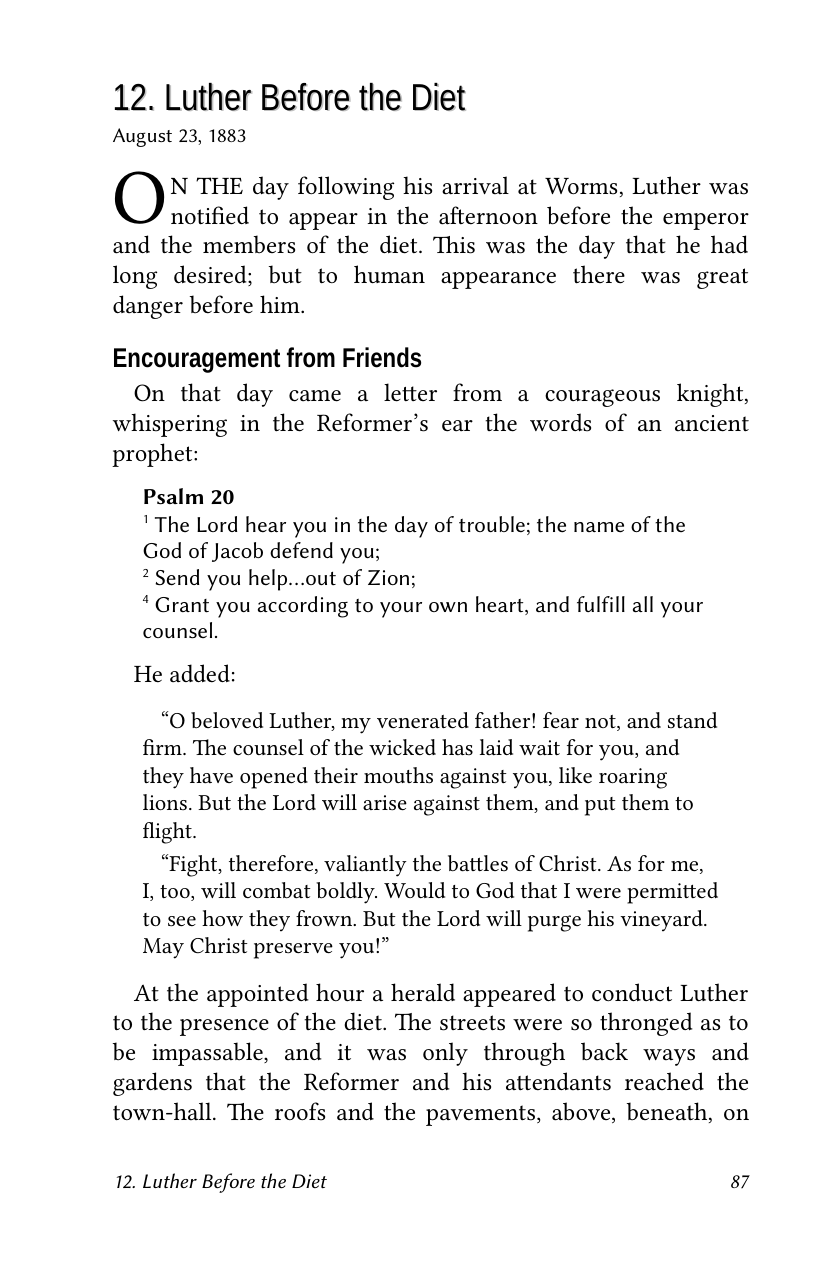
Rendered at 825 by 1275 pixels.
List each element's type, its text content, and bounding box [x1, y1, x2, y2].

text 1 The Lord hear you in the day of trouble; the name of the God of Jacob defend you; [142, 512, 720, 564]
text “Fight, therefore, valiantly the battles of Christ. As for me, I, too, will combat boldly. Would to God that I were permitted to see how they frown. But the Lord will purge his vineyard. May Christ preserve you!” [142, 851, 720, 959]
text “O beloved Luther, my venerated father! fear not, and stand firm. The counsel of the wicked has laid wait for you, and they have opened their mouths against you, like roaring lions. But the Lord will arise against them, and put them to flight. [142, 708, 720, 844]
text On that day came a letter from a courageous knight, whispering in the Reformer’s ear the words of an ancient prophet: [112, 379, 750, 468]
subtitle Encouragement from Friends [112, 342, 750, 373]
title Luther Before the Diet [112, 75, 750, 118]
text He added: [112, 660, 750, 688]
text At the appointed hour a herald appeared to conduct Luther to the presence of the diet. The streets were so thronged as to be impassable, and it was only through back ways and gardens that the Reformer and his attendants reached the town-hall. The roofs and the pavements, above, beneath, on [112, 978, 750, 1127]
text 4 Grant you according to your own heart, and fulfill all your counsel. [142, 592, 720, 644]
text ON THE day following his arrival at Worms, Luther was notified to appear in the afternoon before the emperor and the members of the diet. This was the day that he had long desired; but to human appearance there was great danger before him. [112, 172, 750, 320]
text August 23, 1883 [112, 124, 750, 148]
text Psalm 20 [142, 484, 750, 510]
text 2 Send you help...out of Zion; [142, 565, 720, 591]
